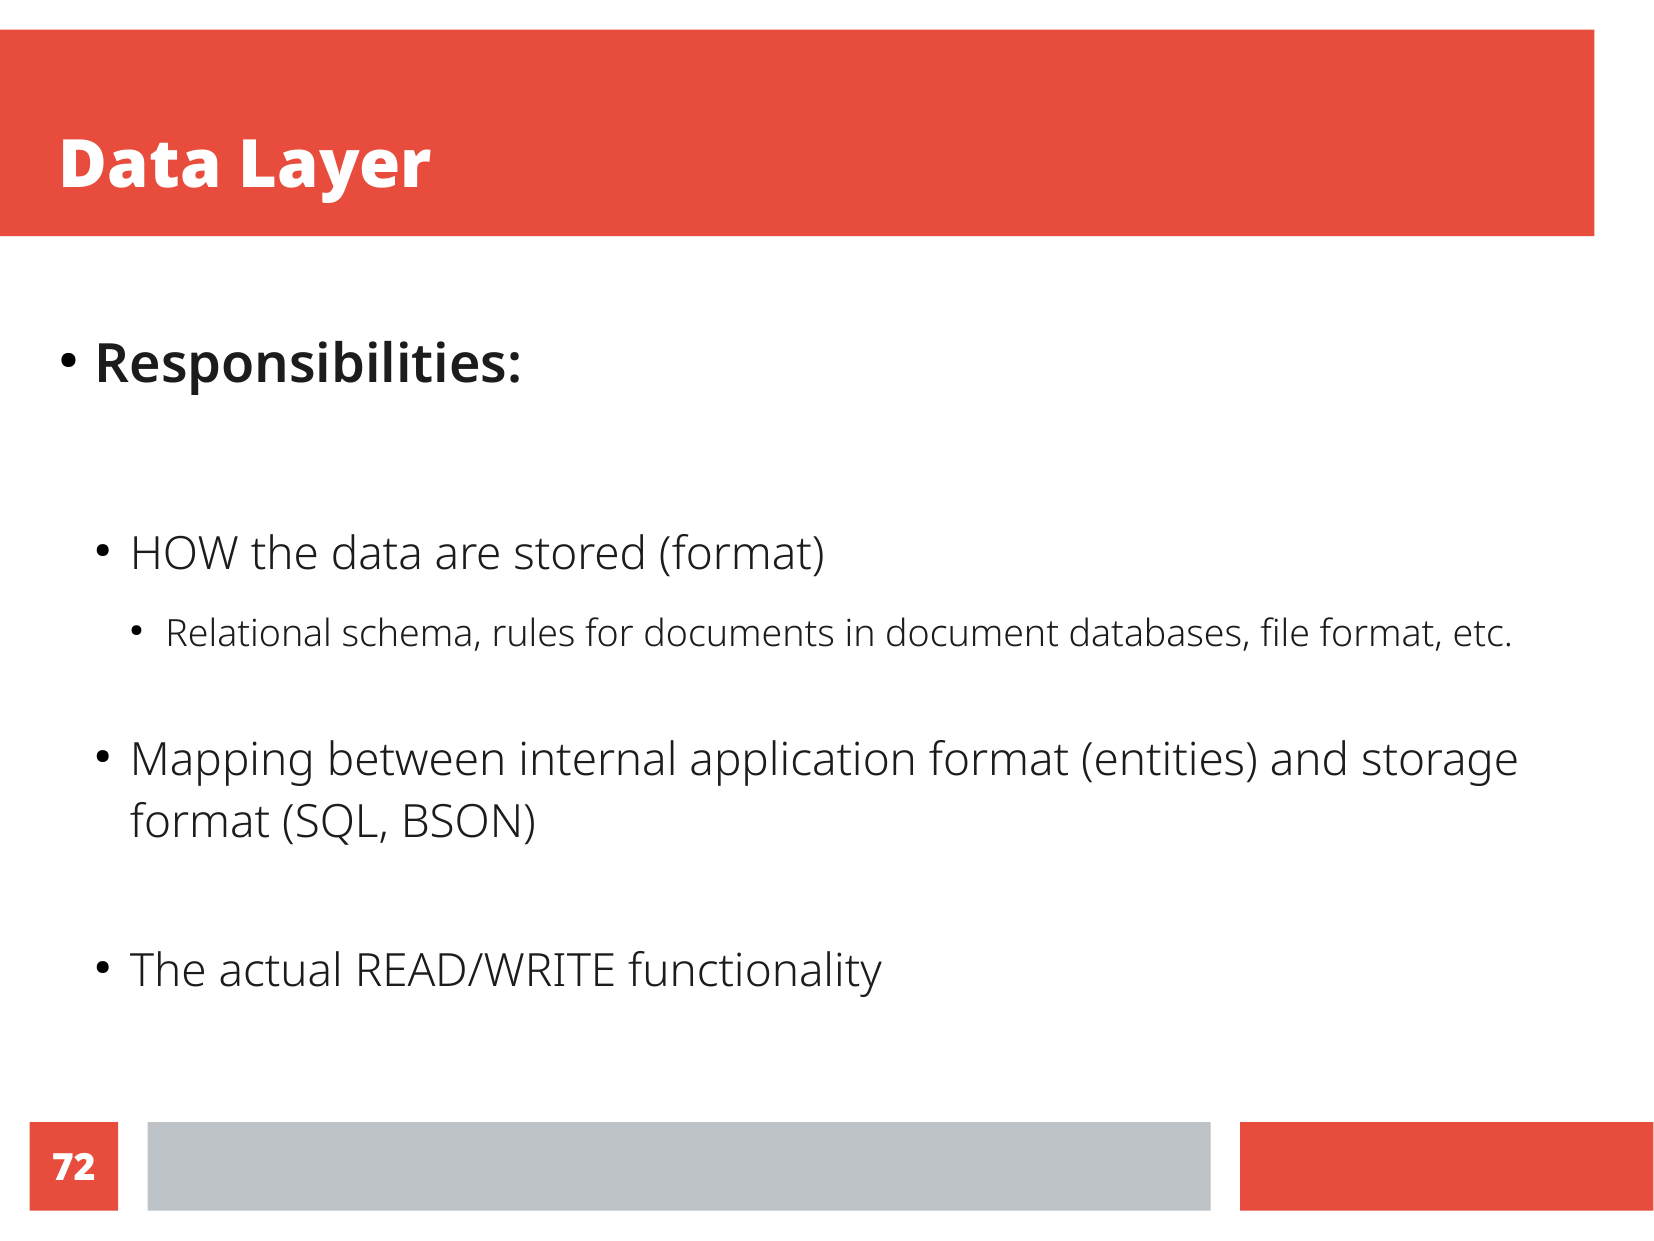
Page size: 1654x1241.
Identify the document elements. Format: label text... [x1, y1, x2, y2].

title Data Layer [59, 59, 1595, 207]
list Responsibilities: HOW the data are stored (format) Relational schema, rules for documents in document databases, file format, etc. Mapping between internal application format (entities) and storage format (SQL, BSON) The actual READ/WRITE functionality [59, 324, 1565, 1093]
